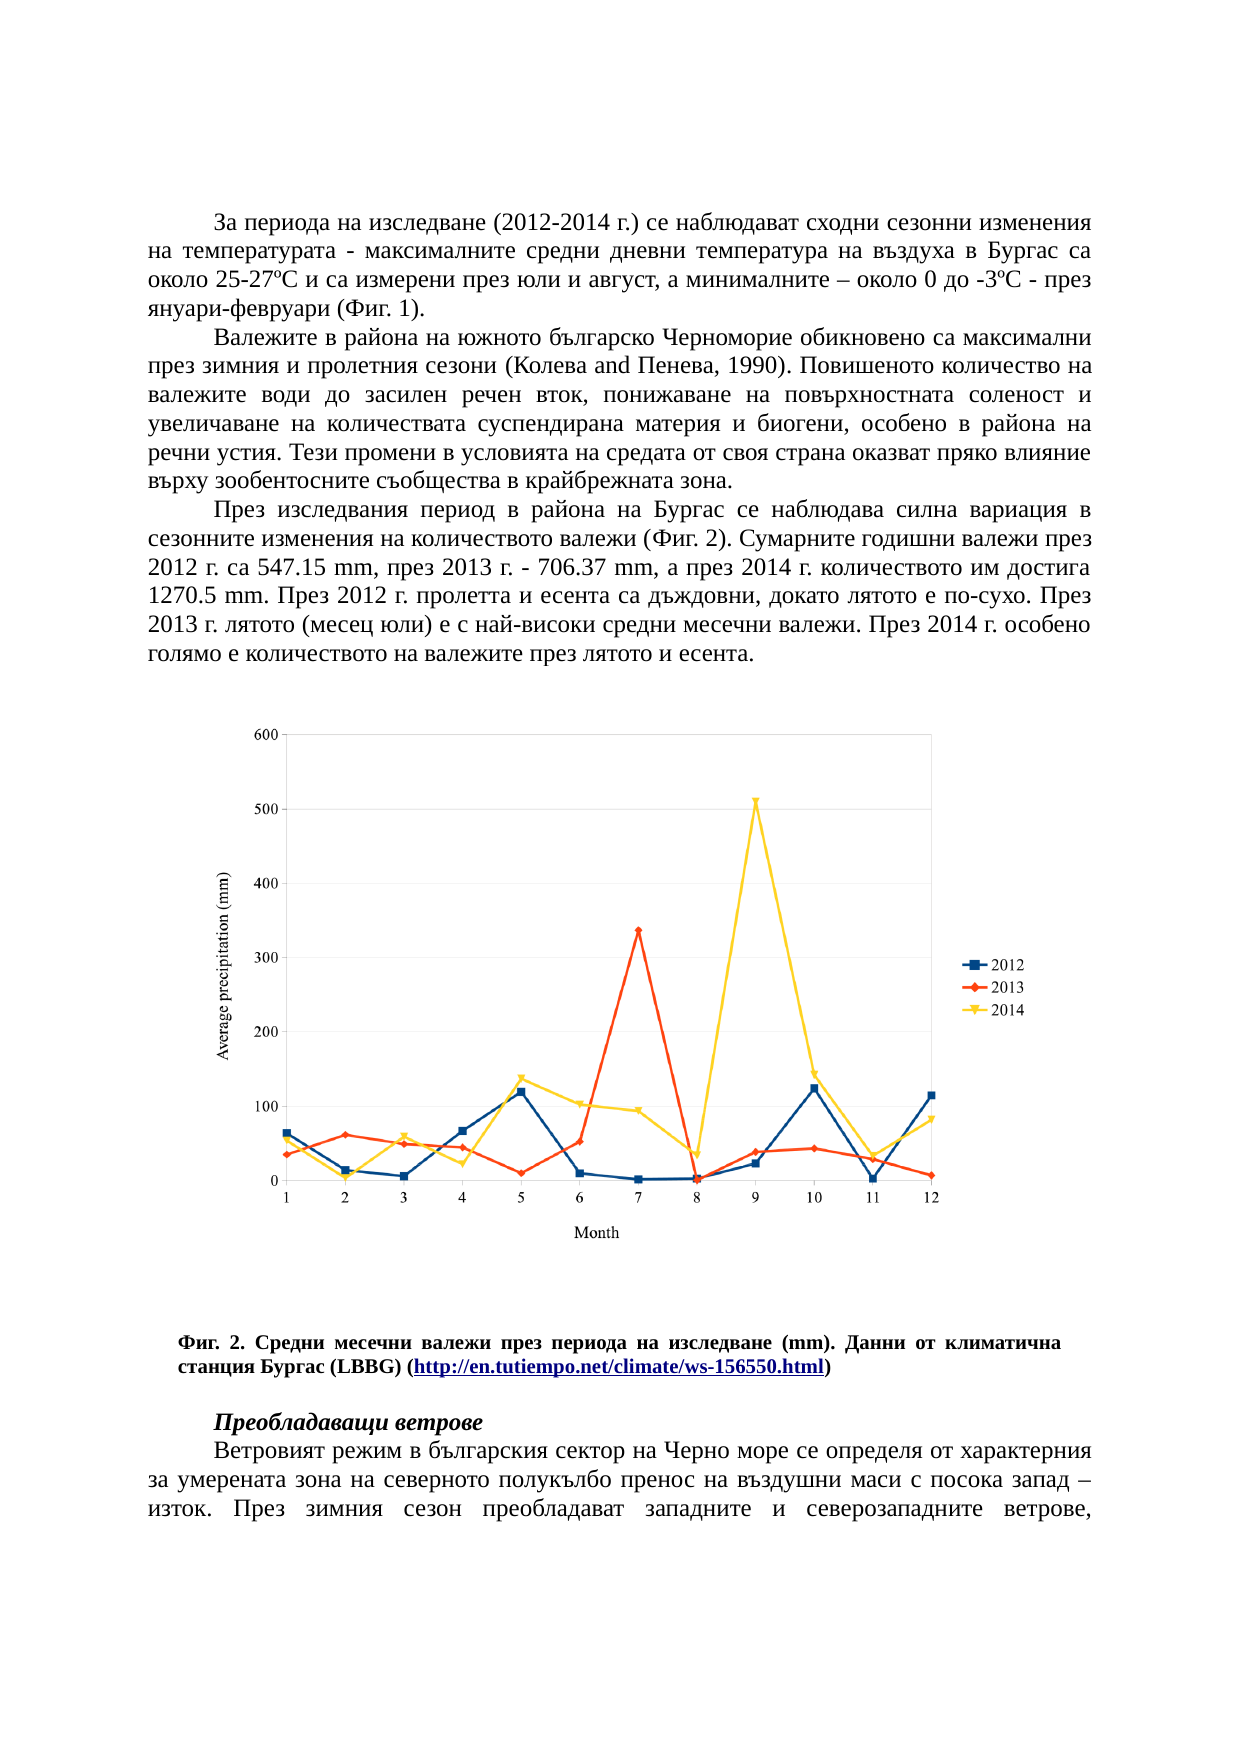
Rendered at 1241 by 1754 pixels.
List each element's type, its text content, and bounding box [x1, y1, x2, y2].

text През изследвания период в района на Бургас се наблюдава силна вариация в сезонните изменения на количеството валежи (Фиг. 2). Сумарните годишни валежи през 2012 г. са 547.15 mm, през 2013 г. - 706.37 mm, а през 2014 г. количеството им достига 1270.5 mm. През 2012 г. пролетта и есента са дъждовни, докато лятото е по-сухо. През 2013 г. лятото (месец юли) е с най-високи средни месечни валежи. През 2014 г. особено голямо е количеството на валежите през лятото и есента. [148, 494, 1093, 667]
text Преобладаващи ветрове [148, 1407, 1093, 1436]
text Ветровият режим в българския сектор на Черно море се определя от характерния за умерената зона на северното полукълбо пренос на въздушни маси с посока запад – изток. През зимния сезон преобладават западните и северозападните ветрове, [148, 1436, 1093, 1522]
text Валежите в района на южното българско Черноморие обикновено са максимални през зимния и пролетния сезони (Колева and Пенева, 1990). Повишеното количество на валежите води до засилен речен вток, понижаване на повърхностната соленост и увеличаване на количествата суспендирана материя и биогени, особено в района на речни устия. Тези промени в условията на средата от своя страна оказват пряко влияние върху зообентосните съобщества в крайбрежната зона. [148, 322, 1093, 494]
text За периода на изследване (2012-2014 г.) се наблюдават сходни сезонни изменения на температурата - максималните средни дневни температура на въздуха в Бургас са около 25-27ºС и са измерени през юли и август, а минималните – около 0 до -3ºС - през януари-февруари (Фиг. 1). [148, 207, 1093, 322]
picture [177, 666, 1063, 1330]
text Фиг. 2. Средни месечни валежи през периода на изследване (mm). Данни от климатична станция Бургас (LBBG) (http://en.tutiempo.net/climate/ws-156550.html) [178, 1330, 1063, 1378]
